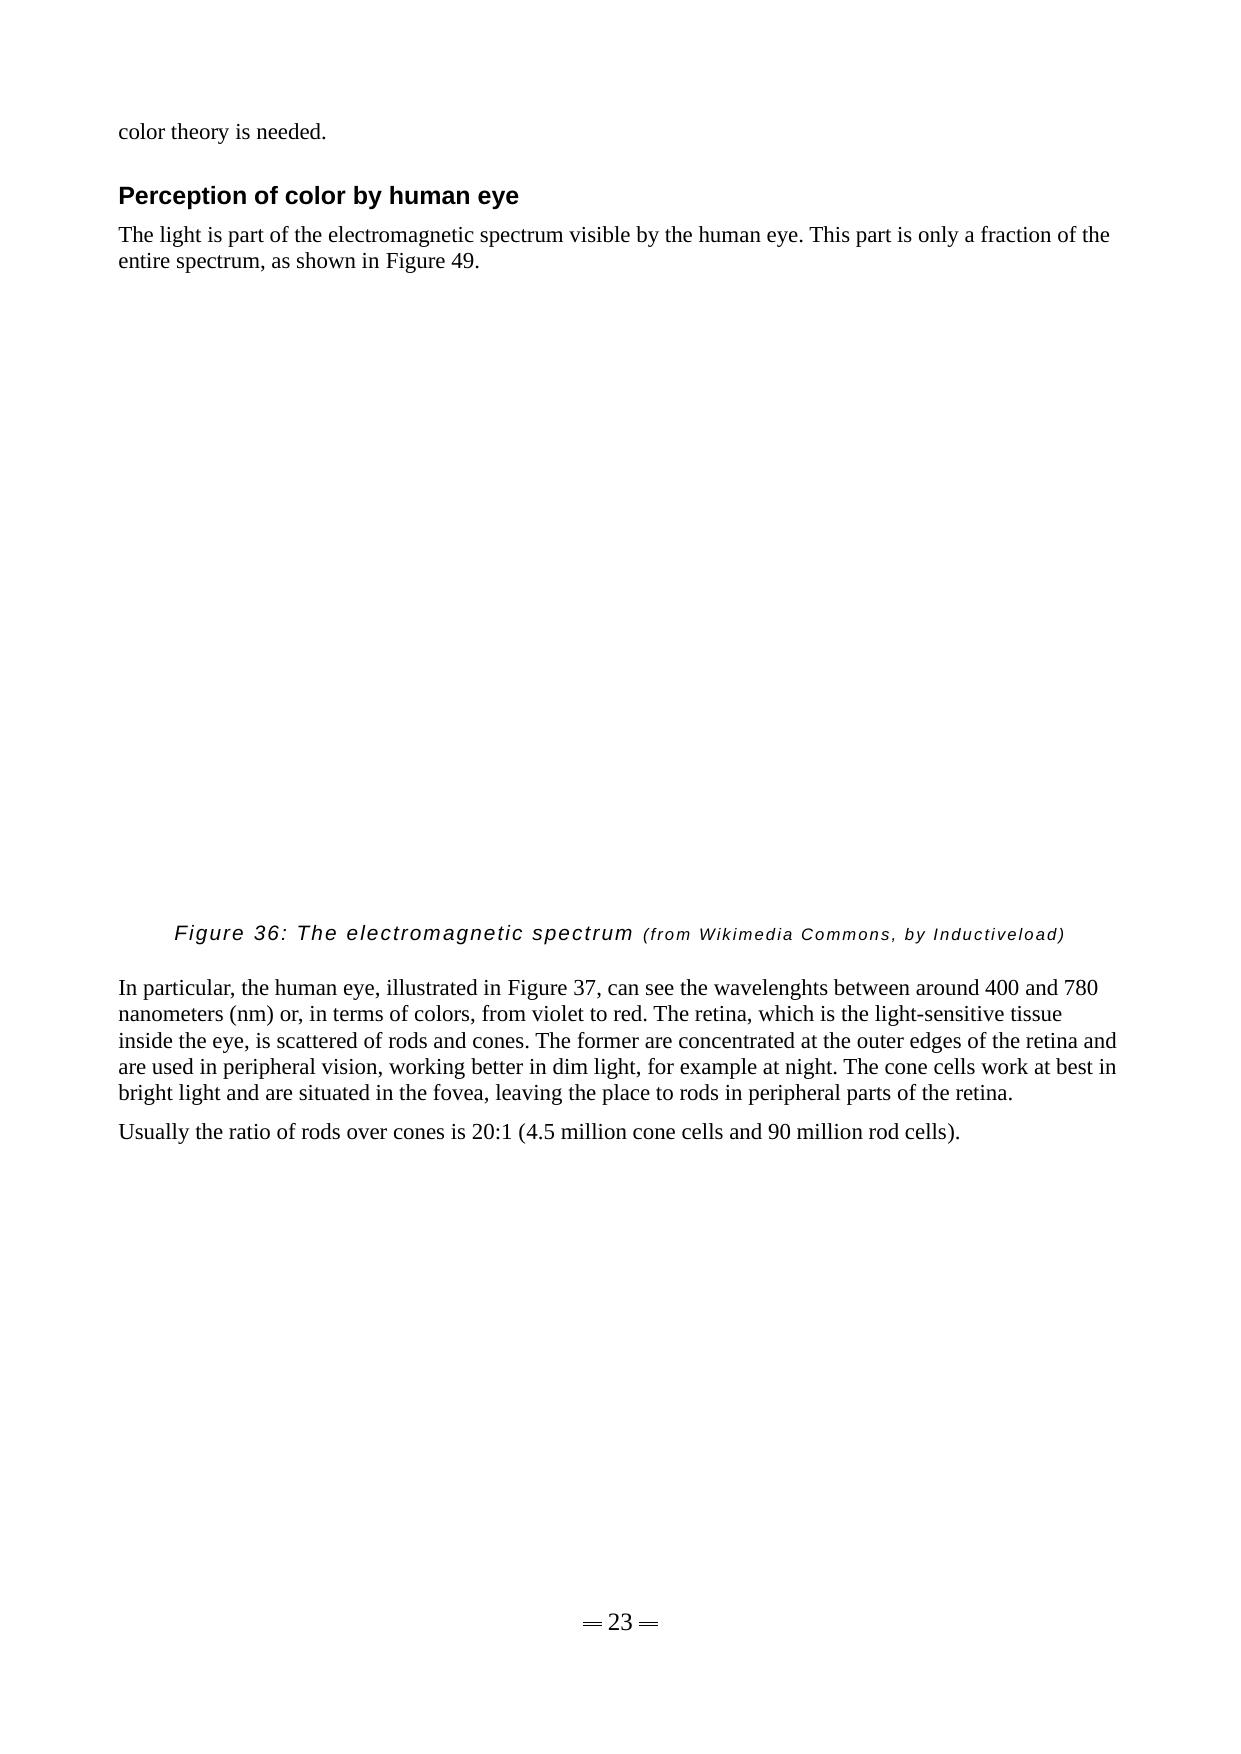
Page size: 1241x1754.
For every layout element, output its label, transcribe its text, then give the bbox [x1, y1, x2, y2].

subtitle Perception of color by human eye [118, 181, 1122, 209]
text Figure 36: The electromagnetic spectrum (from Wikimedia Commons, by Inductiveload) [118, 337, 1122, 944]
text The light is part of the electromagnetic spectrum visible by the human eye. This part is only a fraction of the entire spectrum, as shown in Figure 49. [118, 221, 1122, 274]
text color theory is needed. [118, 118, 1122, 144]
text [118, 325, 1122, 337]
text Usually the ratio of rods over cones is 20:1 (4.5 million cone cells and 90 million rod cells). [118, 1118, 1122, 1144]
text In particular, the human eye, illustrated in Figure 37, can see the wavelenghts between around 400 and 780 nanometers (nm) or, in terms of colors, from violet to red. The retina, which is the light-sensitive tissue inside the eye, is scattered of rods and cones. The former are concentrated at the outer edges of the retina and are used in peripheral vision, working better in dim light, for example at night. The cone cells work at best in bright light and are situated in the fovea, leaving the place to rods in peripheral parts of the retina. [118, 944, 1122, 1106]
